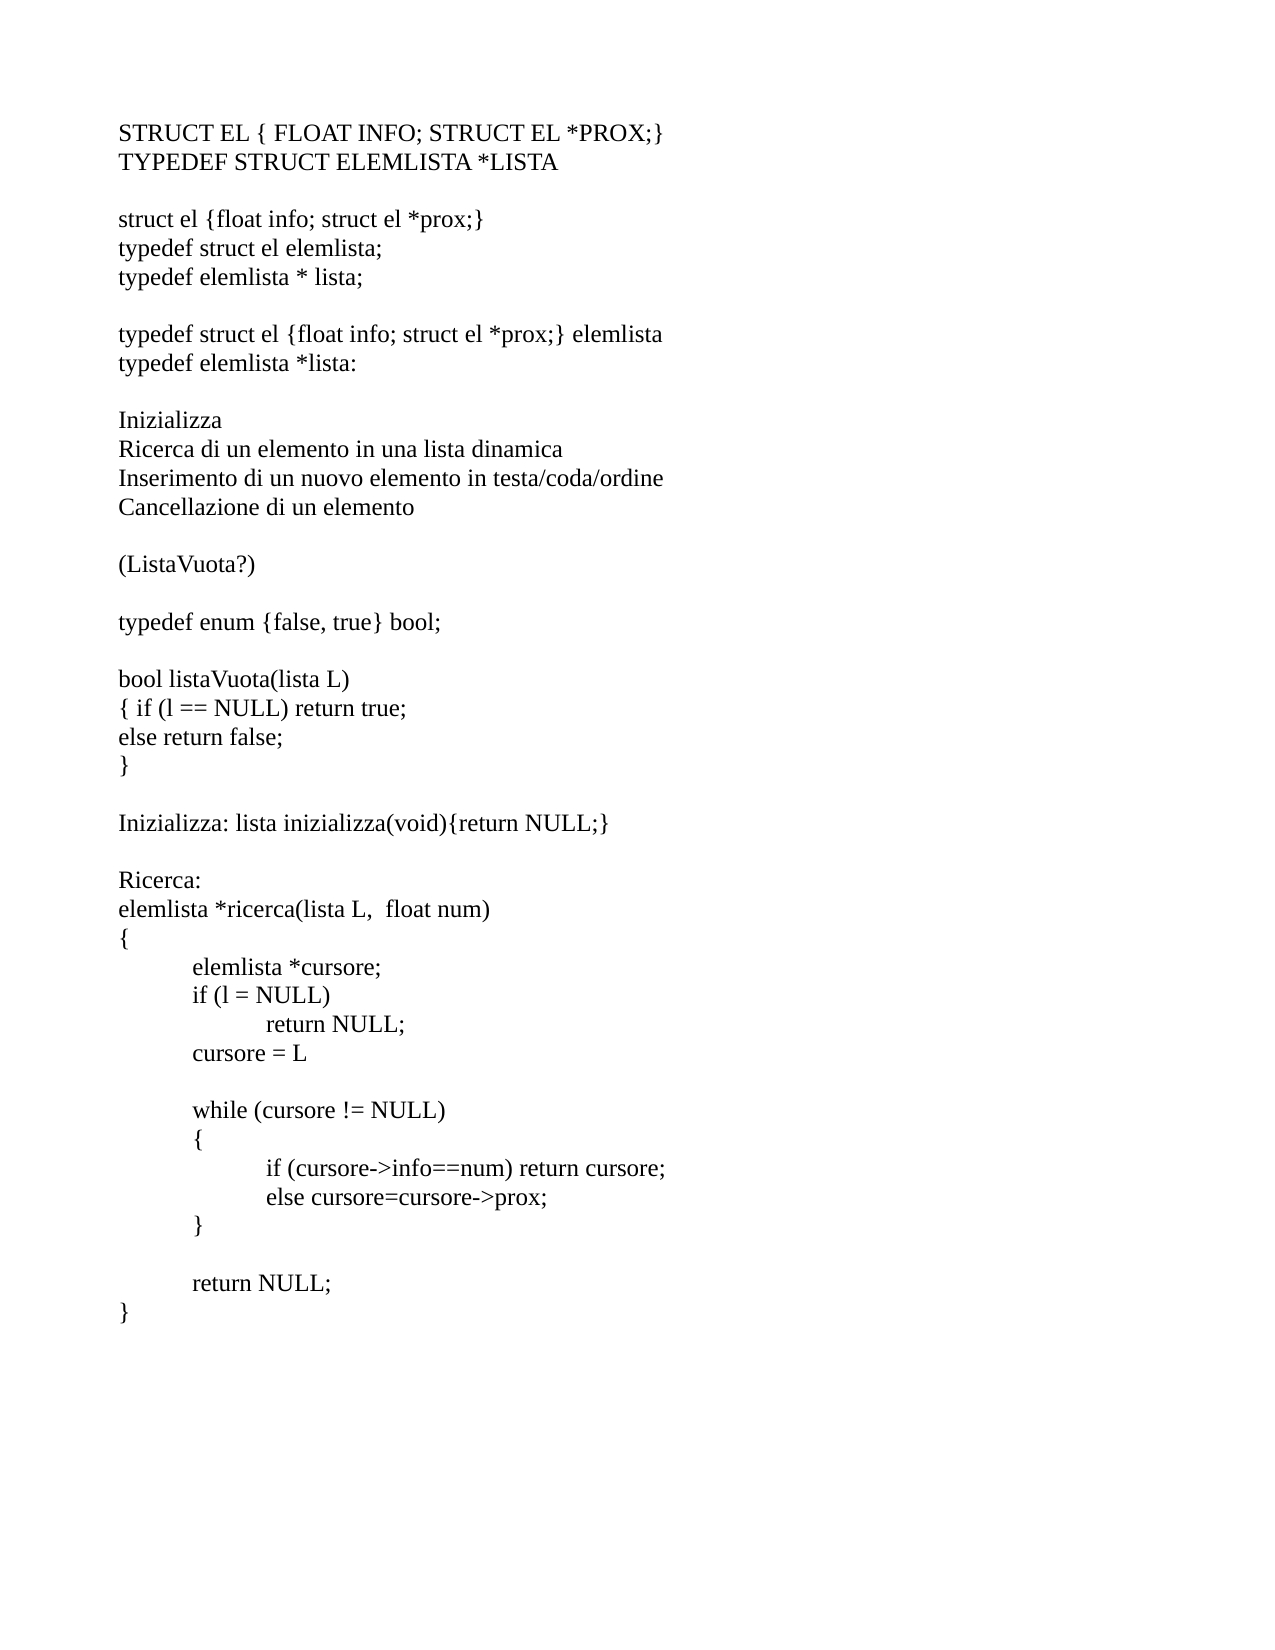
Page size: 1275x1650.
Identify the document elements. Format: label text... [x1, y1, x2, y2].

text Ricerca di un elemento in una lista dinamica [118, 434, 1157, 463]
text bool listaVuota(lista L) [118, 664, 1157, 693]
text Cancellazione di un elemento [118, 492, 1157, 521]
text Inizializza [118, 406, 1157, 434]
text STRUCT EL { FLOAT INFO; STRUCT EL *PROX;} [118, 118, 1157, 147]
text return NULL; [118, 1009, 1157, 1038]
text Ricerca: [118, 866, 1157, 894]
text else return false; [118, 722, 1157, 751]
text } [118, 1211, 1157, 1239]
text } [118, 751, 1157, 779]
text { [118, 1124, 1157, 1153]
text typedef struct el elemlista; [118, 233, 1157, 262]
text if (cursore->info==num) return cursore; [118, 1153, 1157, 1182]
text return NULL; [118, 1268, 1157, 1297]
text { [118, 923, 1157, 952]
text else cursore=cursore->prox; [118, 1182, 1157, 1211]
text elemlista *cursore; [118, 952, 1157, 981]
text typedef elemlista * lista; [118, 262, 1157, 291]
text elemlista *ricerca(lista L, float num) [118, 894, 1157, 923]
text typedef struct el {float info; struct el *prox;} elemlista [118, 319, 1157, 348]
text { if (l == NULL) return true; [118, 693, 1157, 722]
text if (l = NULL) [118, 981, 1157, 1009]
text Inserimento di un nuovo elemento in testa/coda/ordine [118, 463, 1157, 492]
text typedef elemlista *lista: [118, 348, 1157, 377]
text TYPEDEF STRUCT ELEMLISTA *LISTA [118, 147, 1157, 176]
text (ListaVuota?) [118, 549, 1157, 578]
text while (cursore != NULL) [118, 1096, 1157, 1124]
text typedef enum {false, true} bool; [118, 607, 1157, 636]
text } [118, 1297, 1157, 1326]
text struct el {float info; struct el *prox;} [118, 204, 1157, 233]
text cursore = L [118, 1038, 1157, 1067]
text Inizializza: lista inizializza(void){return NULL;} [118, 808, 1157, 837]
